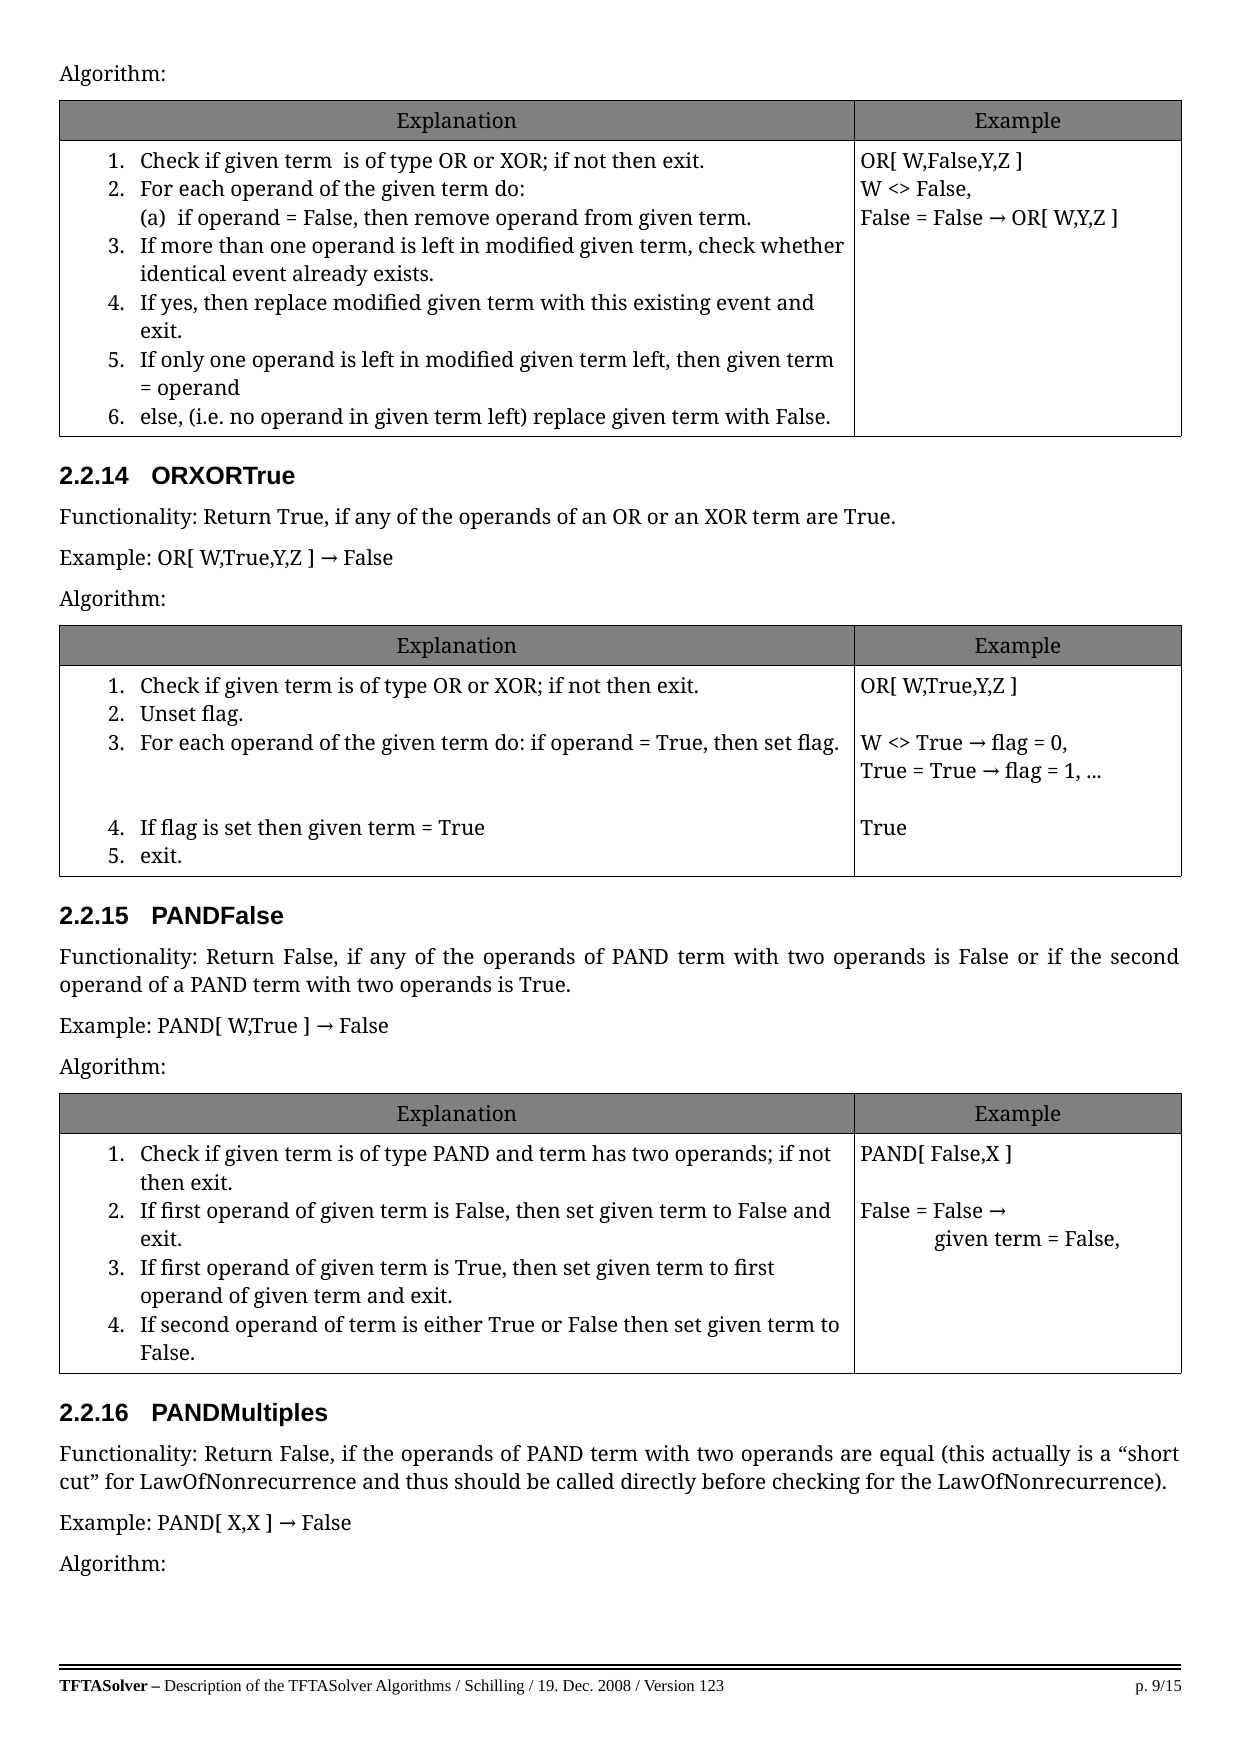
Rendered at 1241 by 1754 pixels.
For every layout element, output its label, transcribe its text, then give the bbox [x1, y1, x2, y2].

table_header Explanation [60, 626, 854, 665]
table_cell Check if given term is of type PAND and term has two operands; if not then exit. If first operand of given term is False, then set given term to False and exit. If first operand of given term is True, then set given term to first operand of given term and exit. If second operand of term is either True or False then set given term to False. [60, 1134, 854, 1372]
table_header Example [855, 101, 1181, 140]
text Functionality: Return False, if the operands of PAND term with two operands are equal (this actually is a “short cut” for LawOfNonrecurrence and thus should be called directly before checking for the LawOfNonrecurrence). [59, 1439, 1181, 1496]
table_header Explanation [60, 101, 854, 140]
subtitle PANDFalse [59, 901, 1181, 929]
subtitle PANDMultiples [59, 1397, 1181, 1426]
table_cell Check if given term is of type OR or XOR; if not then exit. For each operand of the given term do: if operand = False, then remove operand from given term. If more than one operand is left in modified given term, check whether identical event already exists. If yes, then replace modified given term with this existing event and exit. If only one operand is left in modified given term left, then given term = operand else, (i.e. no operand in given term left) replace given term with False. [60, 141, 854, 436]
text Algorithm: [59, 59, 1181, 87]
text Example: PAND[ X,X ] → False [59, 1508, 1181, 1537]
table_cell OR[ W,False,Y,Z ] W <> False, False = False → OR[ W,Y,Z ] [855, 141, 1181, 436]
table_cell Check if given term is of type OR or XOR; if not then exit. Unset flag. For each operand of the given term do: if operand = True, then set flag. If flag is set then given term = True exit. [60, 666, 854, 876]
table_header Explanation [60, 1094, 854, 1133]
text Functionality: Return False, if any of the operands of PAND term with two operands is False or if the second operand of a PAND term with two operands is True. [59, 942, 1181, 999]
table_cell PAND[ False,X ] False = False → given term = False, [855, 1134, 1181, 1372]
table_header Example [855, 626, 1181, 665]
text Example: OR[ W,True,Y,Z ] → False [59, 543, 1181, 572]
table_cell OR[ W,True,Y,Z ] W <> True → flag = 0, True = True → flag = 1, ... True [855, 666, 1181, 876]
text Algorithm: [59, 584, 1181, 613]
table_header Example [855, 1094, 1181, 1133]
text Algorithm: [59, 1549, 1181, 1577]
text Example: PAND[ W,True ] → False [59, 1011, 1181, 1040]
subtitle ORXORTrue [59, 461, 1181, 490]
text Functionality: Return True, if any of the operands of an OR or an XOR term are True. [59, 502, 1181, 531]
text Algorithm: [59, 1052, 1181, 1081]
